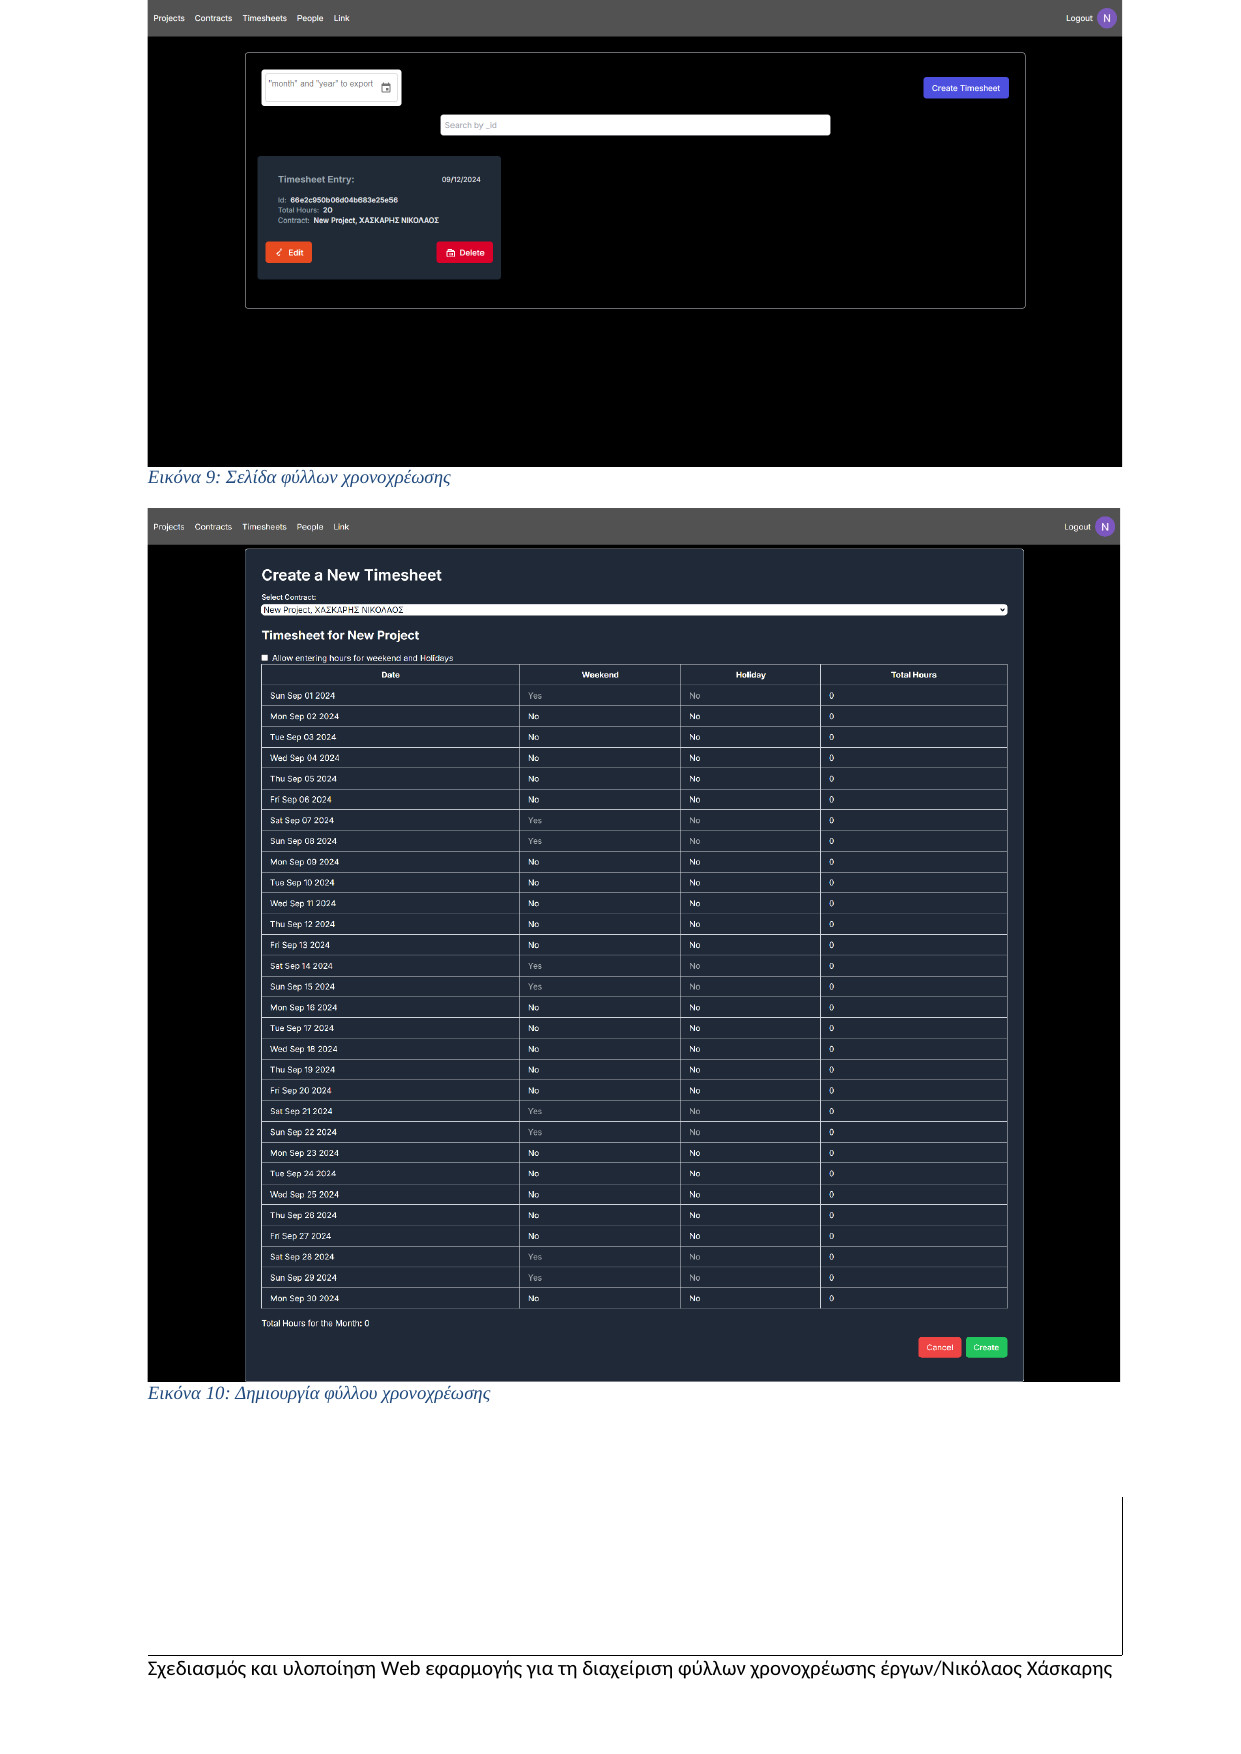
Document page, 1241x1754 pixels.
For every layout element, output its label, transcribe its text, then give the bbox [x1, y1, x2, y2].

text Εικόνα 10: Δημιουργία φύλλου χρονοχρέωσης [148, 1382, 1122, 1404]
text Εικόνα 9: Σελίδα φύλλων χρονοχρέωσης [148, 467, 1122, 488]
